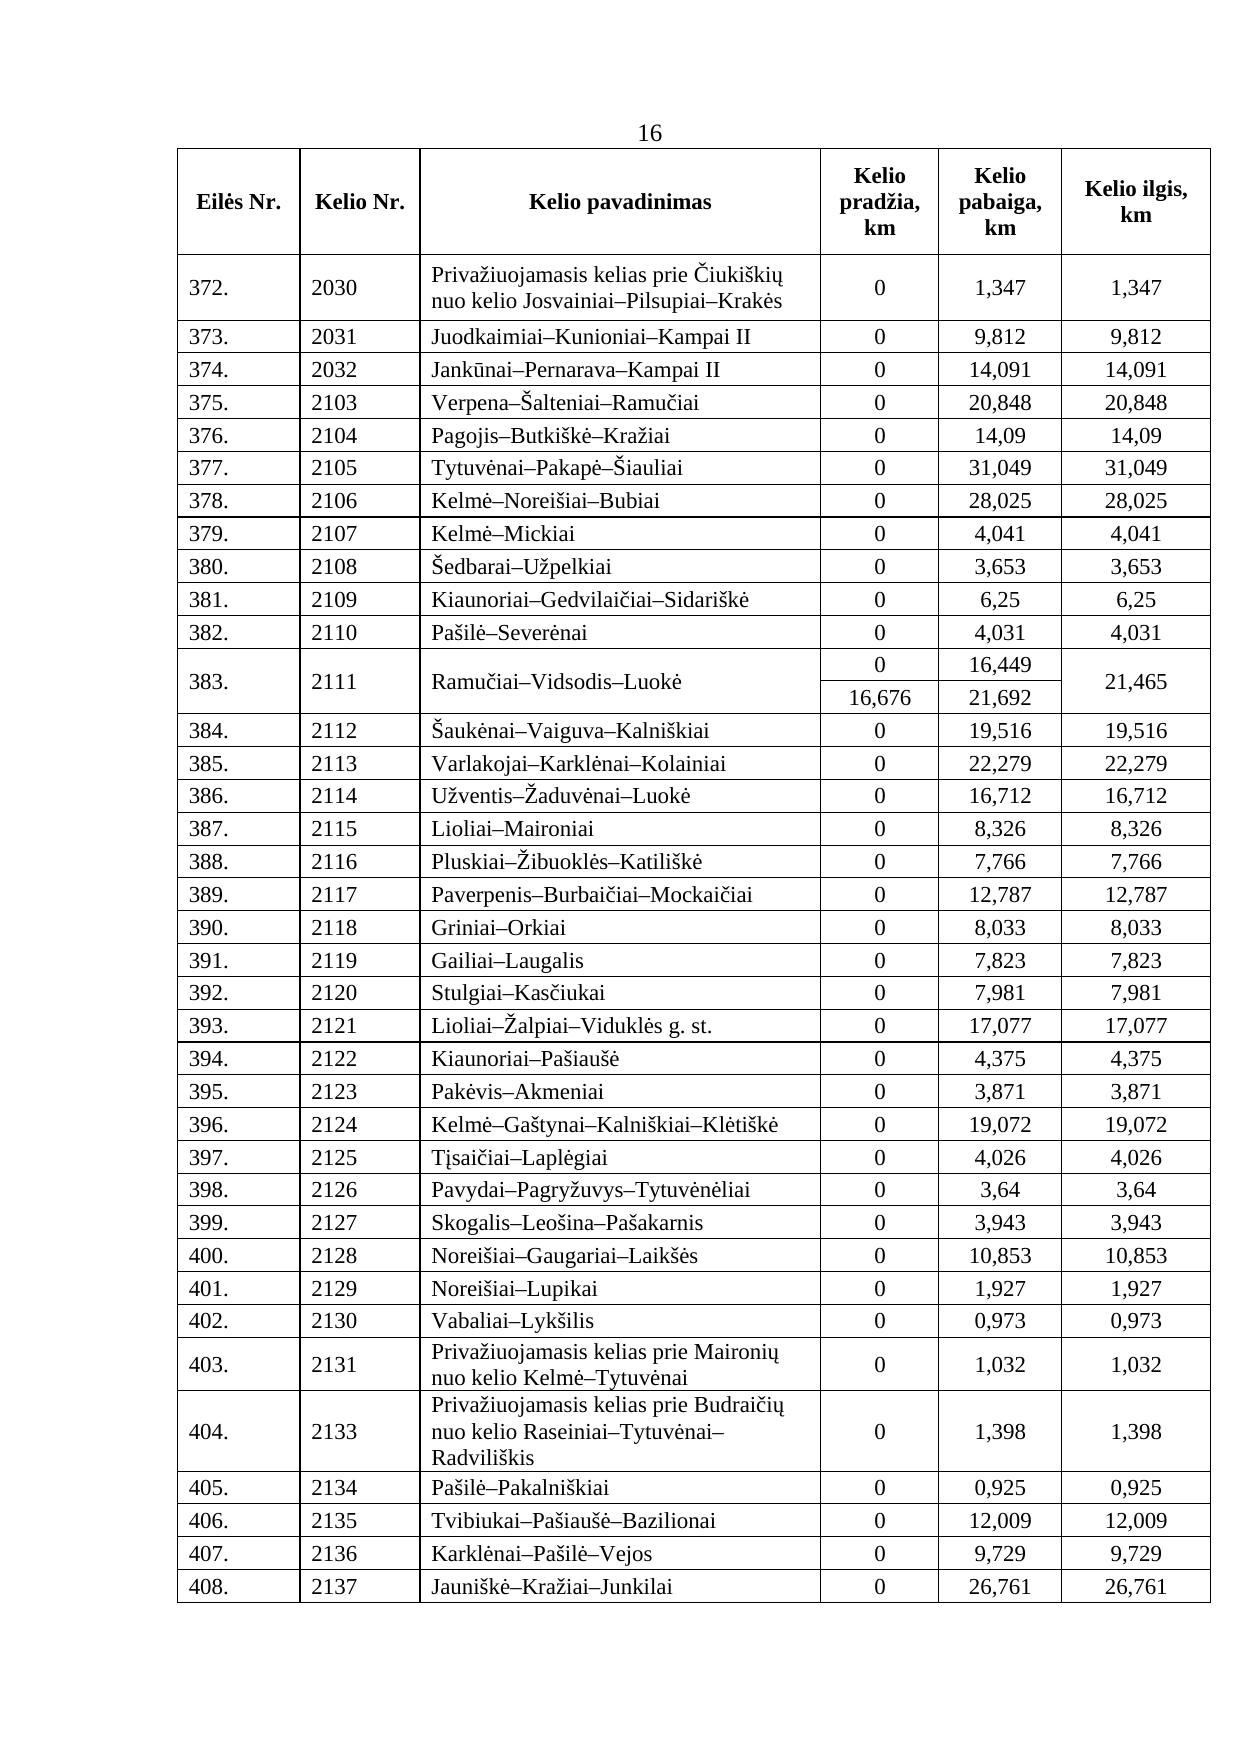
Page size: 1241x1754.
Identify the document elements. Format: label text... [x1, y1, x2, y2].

table_cell 0 [821, 1108, 938, 1140]
table_cell 14,09 [939, 419, 1061, 451]
table_cell 2112 [301, 714, 419, 746]
table_cell Verpena–Šalteniai–Ramučiai [421, 386, 820, 418]
table_cell 404. [178, 1391, 299, 1471]
table_cell 0 [821, 714, 938, 746]
table_cell 382. [178, 616, 299, 648]
table_cell 12,009 [1062, 1504, 1210, 1536]
table_cell 0,973 [939, 1305, 1061, 1337]
table_cell 7,766 [939, 846, 1061, 877]
table_cell 16,712 [1062, 780, 1210, 812]
table_cell 4,375 [1062, 1043, 1210, 1074]
table_cell 396. [178, 1108, 299, 1140]
table_cell 400. [178, 1239, 299, 1271]
table_cell 4,031 [1062, 616, 1210, 648]
table_cell 2032 [301, 353, 419, 385]
table_cell 2118 [301, 911, 419, 943]
table_cell 384. [178, 714, 299, 746]
table_cell 12,787 [939, 878, 1061, 910]
table_cell 31,049 [1062, 452, 1210, 483]
table_cell 407. [178, 1537, 299, 1569]
table_cell 19,072 [1062, 1108, 1210, 1140]
table_cell 0 [821, 780, 938, 812]
table_cell 0 [821, 747, 938, 779]
table_cell Pašilė–Pakalniškiai [421, 1472, 820, 1503]
table_cell 0 [821, 944, 938, 976]
table_cell 0 [821, 518, 938, 549]
table_cell 0 [821, 1338, 938, 1390]
table_cell 2135 [301, 1504, 419, 1536]
table_cell Lioliai–Maironiai [421, 813, 820, 844]
table_header Kelio pradžia, km [821, 149, 938, 254]
table_header Kelio pabaiga, km [939, 149, 1061, 254]
table_cell 403. [178, 1338, 299, 1390]
table_cell 19,516 [1062, 714, 1210, 746]
table_cell 7,823 [939, 944, 1061, 976]
table_cell 376. [178, 419, 299, 451]
table_cell 0 [821, 649, 938, 680]
table_cell 3,943 [1062, 1206, 1210, 1238]
table_cell 28,025 [939, 485, 1061, 516]
table_cell 0,925 [1062, 1472, 1210, 1503]
table_cell 0 [821, 1537, 938, 1569]
table_cell 0 [821, 1305, 938, 1337]
table_cell 2111 [301, 649, 419, 713]
table_cell 4,031 [939, 616, 1061, 648]
table_cell 6,25 [1062, 583, 1210, 615]
table_cell 8,326 [939, 813, 1061, 844]
table_cell 9,729 [1062, 1537, 1210, 1569]
table_cell 3,653 [939, 550, 1061, 582]
table_cell 2115 [301, 813, 419, 844]
table_cell 2130 [301, 1305, 419, 1337]
table_header Kelio Nr. [301, 149, 419, 254]
table_header Eilės Nr. [178, 149, 299, 254]
table_cell 2108 [301, 550, 419, 582]
table_cell 26,761 [939, 1570, 1061, 1602]
table_cell 0 [821, 1570, 938, 1602]
table_cell 2126 [301, 1174, 419, 1205]
table_cell 0 [821, 1043, 938, 1074]
table_cell Kelmė–Noreišiai–Bubiai [421, 485, 820, 516]
table_cell 20,848 [1062, 386, 1210, 418]
table_cell 2106 [301, 485, 419, 516]
table_cell 375. [178, 386, 299, 418]
table_cell Stulgiai–Kasčiukai [421, 977, 820, 1008]
table_cell 4,041 [939, 518, 1061, 549]
table_cell Pavydai–Pagryžuvys–Tytuvėnėliai [421, 1174, 820, 1205]
table_cell 0 [821, 1504, 938, 1536]
table_cell Juodkaimiai–Kunioniai–Kampai II [421, 321, 820, 352]
table_cell 3,653 [1062, 550, 1210, 582]
table_cell 389. [178, 878, 299, 910]
table_cell Privažiuojamasis kelias prie Budraičių nuo kelio Raseiniai–Tytuvėnai–Radviliškis [421, 1391, 820, 1471]
table_cell Privažiuojamasis kelias prie Čiukiškių nuo kelio Josvainiai–Pilsupiai–Krakės [421, 255, 820, 319]
table_cell 3,871 [1062, 1075, 1210, 1107]
table_cell 9,812 [939, 321, 1061, 352]
table_cell 0 [821, 1239, 938, 1271]
table_header Kelio ilgis, km [1062, 149, 1210, 254]
table_cell Paverpenis–Burbaičiai–Mockaičiai [421, 878, 820, 910]
table_cell 2105 [301, 452, 419, 483]
table_cell 7,981 [1062, 977, 1210, 1008]
table_cell 388. [178, 846, 299, 877]
table_cell Noreišiai–Lupikai [421, 1272, 820, 1304]
table_cell Varlakojai–Karklėnai–Kolainiai [421, 747, 820, 779]
table_cell 16,676 [821, 681, 938, 713]
table_cell 4,026 [1062, 1141, 1210, 1173]
table_cell 2104 [301, 419, 419, 451]
table_cell 0 [821, 1472, 938, 1503]
table_cell 0 [821, 1141, 938, 1173]
table_cell 2122 [301, 1043, 419, 1074]
table_cell 1,347 [1062, 255, 1210, 319]
table_cell 0 [821, 550, 938, 582]
table_cell 379. [178, 518, 299, 549]
table_cell 405. [178, 1472, 299, 1503]
table_cell 1,398 [1062, 1391, 1210, 1471]
table_cell 0 [821, 813, 938, 844]
table_cell Pluskiai–Žibuoklės–Katiliškė [421, 846, 820, 877]
table_cell 7,823 [1062, 944, 1210, 976]
table_cell 2116 [301, 846, 419, 877]
table_cell 3,64 [939, 1174, 1061, 1205]
table_cell 377. [178, 452, 299, 483]
table_cell 401. [178, 1272, 299, 1304]
table_cell 17,077 [1062, 1010, 1210, 1041]
table_cell 374. [178, 353, 299, 385]
table_cell 2109 [301, 583, 419, 615]
table_cell 1,398 [939, 1391, 1061, 1471]
table_cell Kelmė–Mickiai [421, 518, 820, 549]
table_cell Užventis–Žaduvėnai–Luokė [421, 780, 820, 812]
table_cell 16,449 [939, 649, 1061, 680]
table_cell 8,033 [1062, 911, 1210, 943]
table_cell 385. [178, 747, 299, 779]
table_cell 10,853 [939, 1239, 1061, 1271]
table_cell Kelmė–Gaštynai–Kalniškiai–Klėtiškė [421, 1108, 820, 1140]
table_cell 2136 [301, 1537, 419, 1569]
table_cell 22,279 [1062, 747, 1210, 779]
table_cell 10,853 [1062, 1239, 1210, 1271]
table_cell 2103 [301, 386, 419, 418]
table_cell 6,25 [939, 583, 1061, 615]
table_cell 397. [178, 1141, 299, 1173]
table_cell 391. [178, 944, 299, 976]
table_cell 387. [178, 813, 299, 844]
table_cell 0 [821, 1075, 938, 1107]
table_cell 2114 [301, 780, 419, 812]
table_cell 12,009 [939, 1504, 1061, 1536]
table_cell 408. [178, 1570, 299, 1602]
table_cell 19,072 [939, 1108, 1061, 1140]
table_cell Griniai–Orkiai [421, 911, 820, 943]
table_cell 31,049 [939, 452, 1061, 483]
table_cell 21,465 [1062, 649, 1210, 713]
table_header Kelio pavadinimas [421, 149, 820, 254]
table_cell 1,927 [939, 1272, 1061, 1304]
table_cell Pakėvis–Akmeniai [421, 1075, 820, 1107]
table_cell 0 [821, 1206, 938, 1238]
table_cell 17,077 [939, 1010, 1061, 1041]
table_cell 2113 [301, 747, 419, 779]
table_cell 21,692 [939, 681, 1061, 713]
table_cell 0 [821, 1010, 938, 1041]
table_cell Tytuvėnai–Pakapė–Šiauliai [421, 452, 820, 483]
table_cell Gailiai–Laugalis [421, 944, 820, 976]
table_cell 4,375 [939, 1043, 1061, 1074]
table_cell 0 [821, 846, 938, 877]
table_cell Ramučiai–Vidsodis–Luokė [421, 649, 820, 713]
table_cell 393. [178, 1010, 299, 1041]
table_cell 26,761 [1062, 1570, 1210, 1602]
table_cell 2131 [301, 1338, 419, 1390]
table_cell 9,812 [1062, 321, 1210, 352]
table_cell Karklėnai–Pašilė–Vejos [421, 1537, 820, 1569]
table_cell 12,787 [1062, 878, 1210, 910]
table_cell 383. [178, 649, 299, 713]
table_cell 398. [178, 1174, 299, 1205]
table_cell 7,766 [1062, 846, 1210, 877]
table_cell 380. [178, 550, 299, 582]
table_cell 0 [821, 583, 938, 615]
table_cell 402. [178, 1305, 299, 1337]
table_cell 0 [821, 255, 938, 319]
table_cell Jauniškė–Kražiai–Junkilai [421, 1570, 820, 1602]
table_cell 3,943 [939, 1206, 1061, 1238]
table_cell 2123 [301, 1075, 419, 1107]
table_cell Skogalis–Leošina–Pašakarnis [421, 1206, 820, 1238]
table_cell 0,973 [1062, 1305, 1210, 1337]
table_cell 14,091 [1062, 353, 1210, 385]
table_cell 378. [178, 485, 299, 516]
table_cell 0 [821, 452, 938, 483]
table_cell 0 [821, 1391, 938, 1471]
table_cell 1,032 [1062, 1338, 1210, 1390]
table_cell 0 [821, 419, 938, 451]
table_cell 0 [821, 911, 938, 943]
table_cell 22,279 [939, 747, 1061, 779]
table_cell Jankūnai–Pernarava–Kampai II [421, 353, 820, 385]
table_cell Pagojis–Butkiškė–Kražiai [421, 419, 820, 451]
table_cell 0 [821, 321, 938, 352]
table_cell 372. [178, 255, 299, 319]
table_cell 0 [821, 1174, 938, 1205]
table_cell 0 [821, 878, 938, 910]
table_cell 14,091 [939, 353, 1061, 385]
table_cell 381. [178, 583, 299, 615]
table_cell 2125 [301, 1141, 419, 1173]
table_cell 2107 [301, 518, 419, 549]
table_cell Šaukėnai–Vaiguva–Kalniškiai [421, 714, 820, 746]
table_cell 390. [178, 911, 299, 943]
table_cell Pašilė–Severėnai [421, 616, 820, 648]
table_cell 0 [821, 485, 938, 516]
table_cell 2137 [301, 1570, 419, 1602]
table_cell 0 [821, 353, 938, 385]
table_cell 1,347 [939, 255, 1061, 319]
table_cell 3,871 [939, 1075, 1061, 1107]
table_cell 1,927 [1062, 1272, 1210, 1304]
table_cell Noreišiai–Gaugariai–Laikšės [421, 1239, 820, 1271]
table_cell 386. [178, 780, 299, 812]
table_cell Privažiuojamasis kelias prie Maironių nuo kelio Kelmė–Tytuvėnai [421, 1338, 820, 1390]
table_cell 394. [178, 1043, 299, 1074]
table_cell 8,033 [939, 911, 1061, 943]
table_cell 2128 [301, 1239, 419, 1271]
table_cell Tįsaičiai–Laplėgiai [421, 1141, 820, 1173]
table_cell 2121 [301, 1010, 419, 1041]
table_cell 2134 [301, 1472, 419, 1503]
table_cell 0,925 [939, 1472, 1061, 1503]
table_cell 2124 [301, 1108, 419, 1140]
table_cell 2133 [301, 1391, 419, 1471]
table_cell 399. [178, 1206, 299, 1238]
table_cell 2127 [301, 1206, 419, 1238]
table_cell 1,032 [939, 1338, 1061, 1390]
table_cell 4,026 [939, 1141, 1061, 1173]
table_cell 14,09 [1062, 419, 1210, 451]
table_cell 0 [821, 977, 938, 1008]
table_cell Tvibiukai–Pašiaušė–Bazilionai [421, 1504, 820, 1536]
table_cell 406. [178, 1504, 299, 1536]
table_cell Šedbarai–Užpelkiai [421, 550, 820, 582]
table_cell 8,326 [1062, 813, 1210, 844]
table_cell 2031 [301, 321, 419, 352]
table_cell 373. [178, 321, 299, 352]
table_cell 7,981 [939, 977, 1061, 1008]
table_cell 4,041 [1062, 518, 1210, 549]
table_cell Kiaunoriai–Gedvilaičiai–Sidariškė [421, 583, 820, 615]
table_cell Kiaunoriai–Pašiaušė [421, 1043, 820, 1074]
table_cell 2120 [301, 977, 419, 1008]
table_cell 2117 [301, 878, 419, 910]
table_cell 2129 [301, 1272, 419, 1304]
table_cell 2110 [301, 616, 419, 648]
table_cell 28,025 [1062, 485, 1210, 516]
table_cell 0 [821, 386, 938, 418]
table_cell 2030 [301, 255, 419, 319]
table_cell 20,848 [939, 386, 1061, 418]
table_cell Vabaliai–Lykšilis [421, 1305, 820, 1337]
table_cell 9,729 [939, 1537, 1061, 1569]
table_cell 395. [178, 1075, 299, 1107]
table_cell 19,516 [939, 714, 1061, 746]
table_cell 3,64 [1062, 1174, 1210, 1205]
table_cell 0 [821, 616, 938, 648]
table_cell 2119 [301, 944, 419, 976]
table_cell Lioliai–Žalpiai–Viduklės g. st. [421, 1010, 820, 1041]
table_cell 16,712 [939, 780, 1061, 812]
table_cell 0 [821, 1272, 938, 1304]
table_cell 392. [178, 977, 299, 1008]
